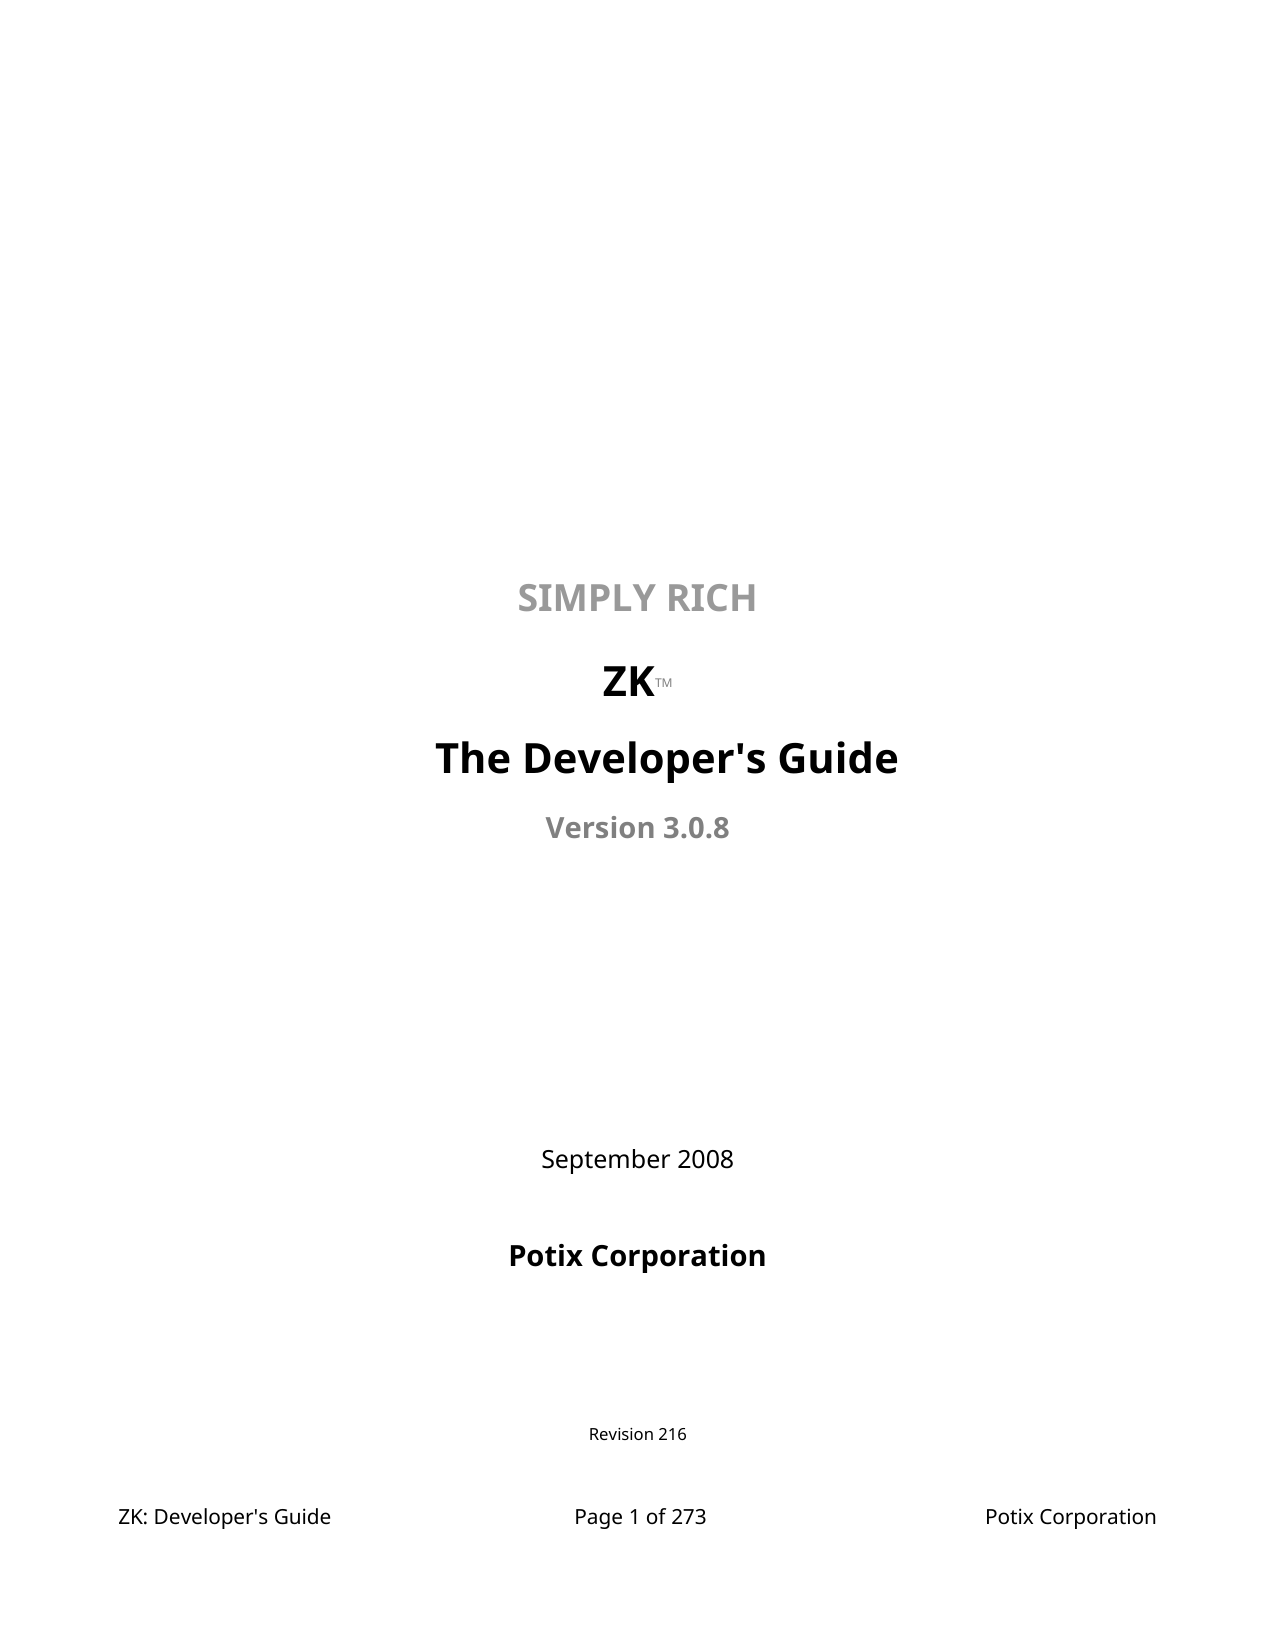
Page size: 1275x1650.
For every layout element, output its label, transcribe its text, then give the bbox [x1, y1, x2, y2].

title The Developer's Guide [177, 729, 1157, 786]
text Revision 216 [118, 1422, 1157, 1445]
text September 2008 [118, 1142, 1157, 1176]
text SIMPLY RICH [118, 571, 1157, 622]
text Potix Corporation [118, 1235, 1157, 1275]
text ZKTM [118, 652, 1157, 708]
subtitle Version 3.0.8 [118, 807, 1157, 847]
